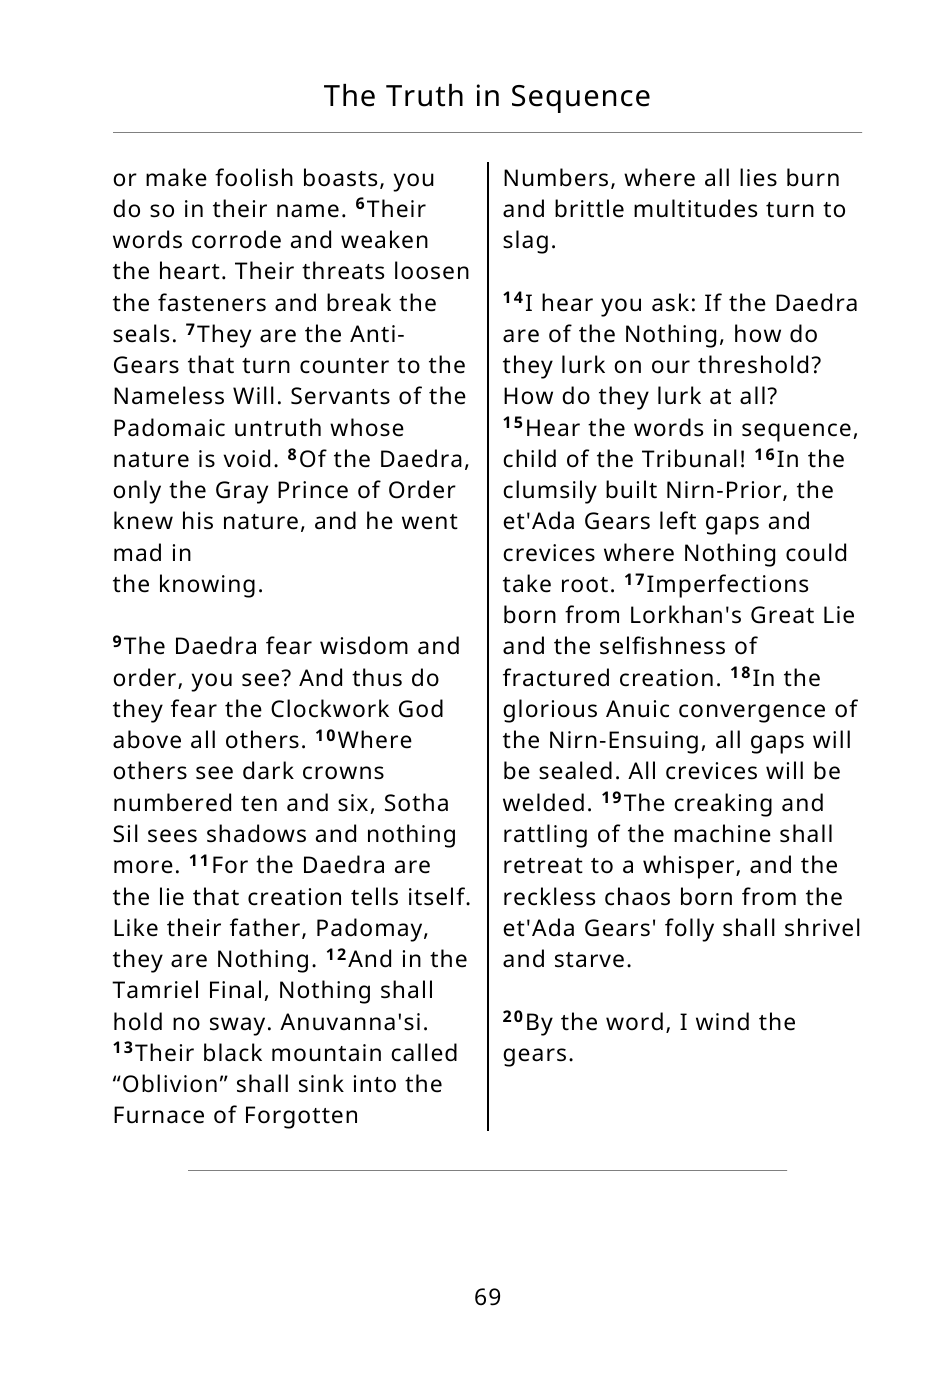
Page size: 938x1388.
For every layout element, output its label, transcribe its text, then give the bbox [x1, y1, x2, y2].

text 20By the word, I wind the gears. [502, 1005, 862, 1068]
text 9The Daedra fear wisdom and order, you see? And thus do they fear the Clockwork God above all others. 10Where others see dark crowns numbered ten and six, Sotha Sil sees shadows and nothing more. 11For the Daedra are the lie that creation tells itself. Like their father, Padomay, they are Nothing. 12And in the Tamriel Final, Nothing shall hold no sway. Anuvanna'si. 13Their black mountain called “Oblivion” shall sink into the Furnace of Forgotten [112, 630, 472, 1130]
text 14I hear you ask: If the Daedra are of the Nothing, how do they lurk on our threshold? How do they lurk at all? 15Hear the words in sequence, child of the Tribunal! 16In the clumsily built Nirn-Prior, the et'Ada Gears left gaps and crevices where Nothing could take root. 17Imperfections born from Lorkhan's Great Lie and the selfishness of fractured creation. 18In the glorious Anuic convergence of the Nirn-Ensuing, all gaps will be sealed. All crevices will be welded. 19The creaking and rattling of the machine shall retreat to a whisper, and the reckless chaos born from the et'Ada Gears' folly shall shrivel and starve. [502, 287, 862, 974]
text Numbers, where all lies burn and brittle multitudes turn to slag. [502, 162, 862, 255]
text or make foolish boasts, you do so in their name. 6Their words corrode and weaken the heart. Their threats loosen the fasteners and break the seals. 7They are the Anti-Gears that turn counter to the Nameless Will. Servants of the Padomaic untruth whose nature is void. 8Of the Daedra, only the Gray Prince of Order knew his nature, and he went mad in the knowing. [112, 162, 472, 599]
text The Truth in Sequence [112, 75, 862, 115]
